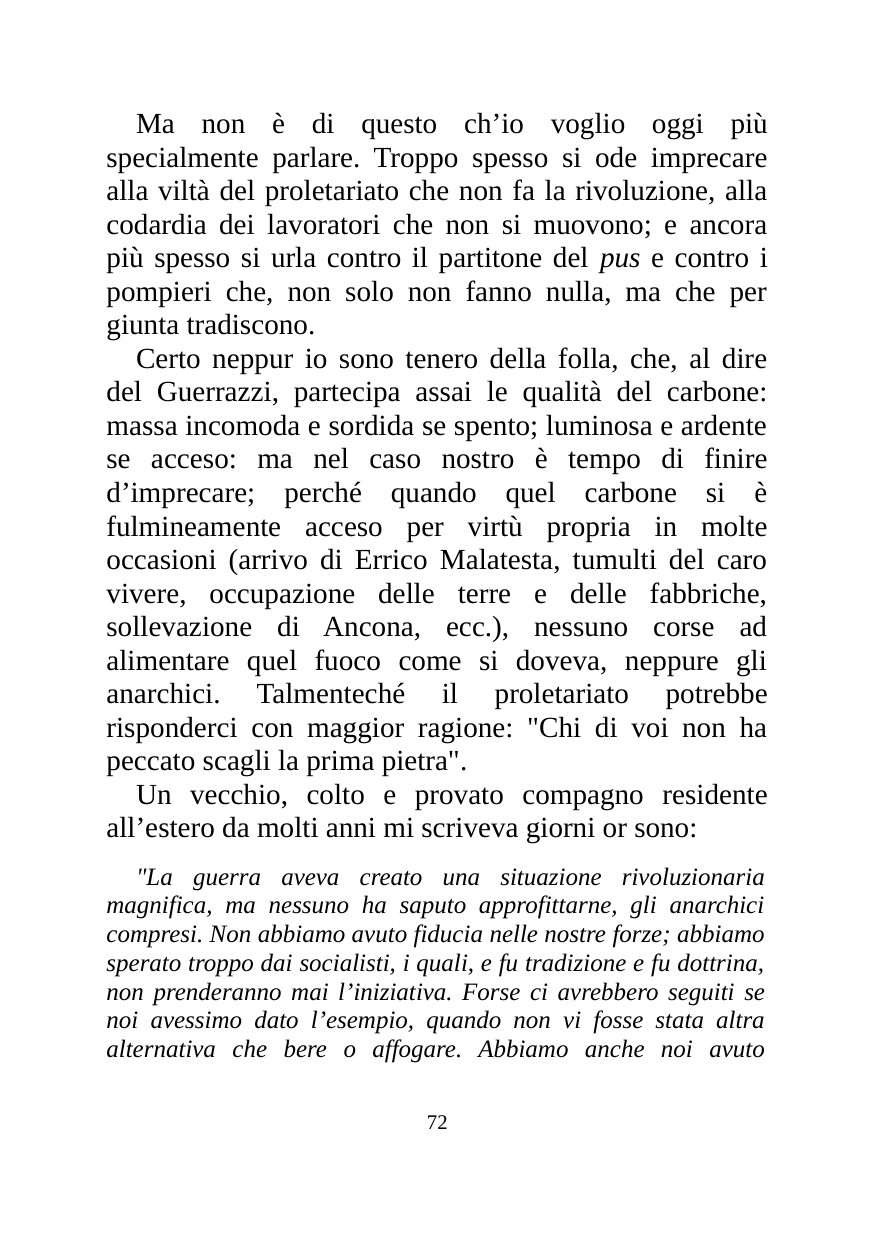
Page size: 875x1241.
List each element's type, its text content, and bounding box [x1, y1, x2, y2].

text Ma non è di questo ch’io voglio oggi più specialmente parlare. Troppo spesso si ode imprecare alla viltà del proletariato che non fa la rivoluzione, alla codardia dei lavoratori che non si muovono; e ancora più spesso si urla contro il partitone del pus e contro i pompieri che, non solo non fanno nulla, ma che per giunta tradiscono. [106, 106, 768, 341]
text Un vecchio, colto e provato compagno residente all’estero da molti anni mi scriveva giorni or sono: [106, 777, 768, 844]
text "La guerra aveva creato una situazione rivoluzionaria magnifica, ma nessuno ha saputo approfittarne, gli anarchici compresi. Non abbiamo avuto fiducia nelle nostre forze; abbiamo sperato troppo dai socialisti, i quali, e fu tradizione e fu dottrina, non prenderanno mai l’iniziativa. Forse ci avrebbero seguiti se noi avessimo dato l’esempio, quando non vi fosse stata altra alternativa che bere o affogare. Abbiamo anche noi avuto [106, 862, 768, 1063]
text Certo neppur io sono tenero della folla, che, al dire del Guerrazzi, partecipa assai le qualità del carbone: massa incomoda e sordida se spento; luminosa e ardente se acceso: ma nel caso nostro è tempo di finire d’imprecare; perché quando quel carbone si è fulmineamente acceso per virtù propria in molte occasioni (arrivo di Errico Malatesta, tumulti del caro vivere, occupazione delle terre e delle fabbriche, sollevazione di Ancona, ecc.), nessuno corse ad alimentare quel fuoco come si doveva, neppure gli anarchici. Talmenteché il proletariato potrebbe risponderci con maggior ragione: "Chi di voi non ha peccato scagli la prima pietra". [106, 341, 768, 777]
